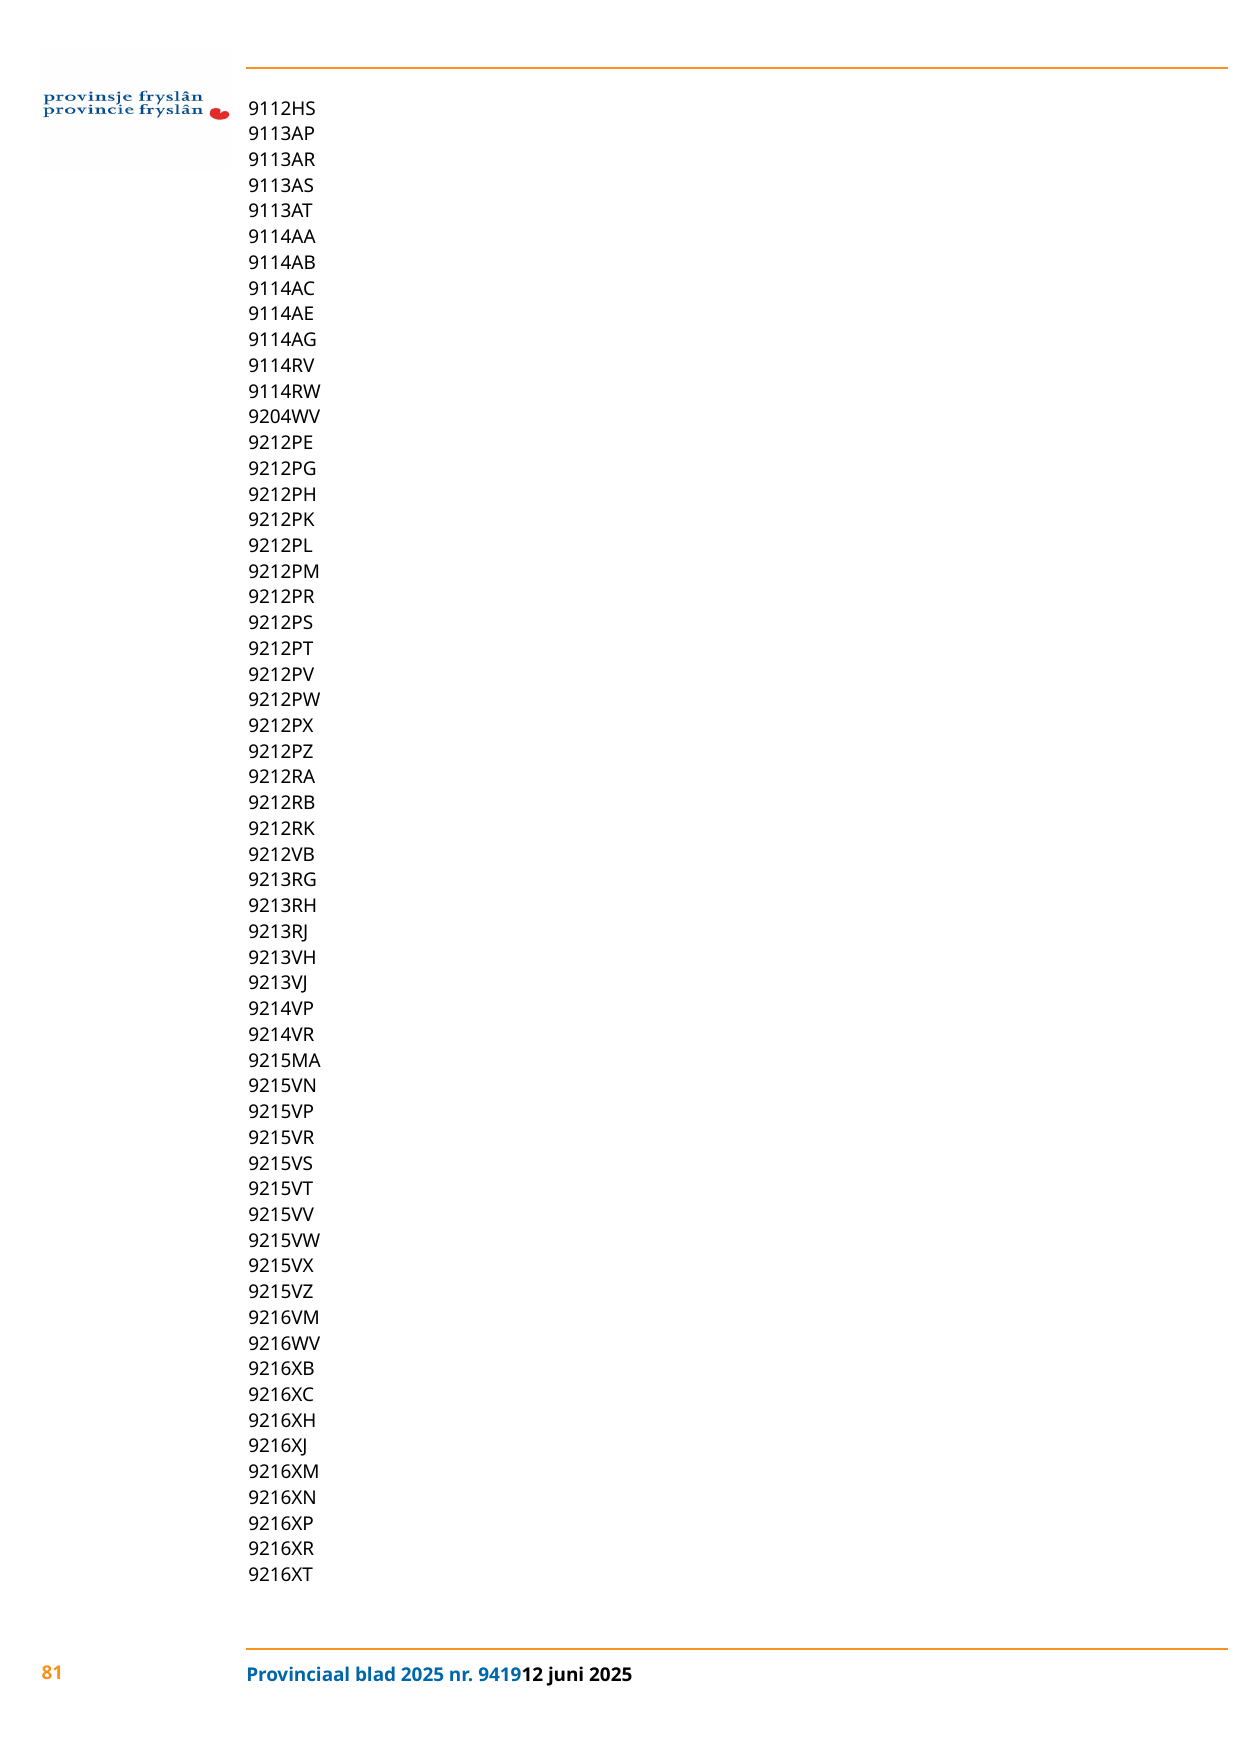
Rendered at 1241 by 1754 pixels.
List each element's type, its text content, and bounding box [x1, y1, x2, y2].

table_cell 9113AS [248, 172, 1152, 198]
table_cell 9216WV [248, 1330, 1152, 1356]
table_cell 9114AB [248, 249, 1152, 275]
table_cell 9114AE [248, 301, 1152, 326]
table_cell 9214VR [248, 1021, 1152, 1047]
table_cell 9215VR [248, 1124, 1152, 1150]
table_cell 9212PR [248, 584, 1152, 609]
table_cell 9212PG [248, 455, 1152, 481]
table_cell 9213RG [248, 867, 1152, 892]
table_cell 9212PV [248, 661, 1152, 687]
table_cell 9113AP [248, 121, 1152, 146]
table_cell 9212PL [248, 532, 1152, 558]
table_cell 9212PS [248, 609, 1152, 635]
table_cell 9216XN [248, 1484, 1152, 1510]
table_cell 9216VM [248, 1304, 1152, 1330]
table_cell 9213RH [248, 893, 1152, 918]
table_cell 9213VH [248, 944, 1152, 969]
table_cell 9204WV [248, 404, 1152, 429]
table_cell 9216XT [248, 1561, 1152, 1587]
table_cell 9113AT [248, 198, 1152, 223]
table_cell 9215VN [248, 1073, 1152, 1098]
table_cell 9212PZ [248, 738, 1152, 764]
table_cell 9216XH [248, 1407, 1152, 1433]
table_cell 9215VX [248, 1253, 1152, 1278]
table_cell 9216XM [248, 1459, 1152, 1484]
table_cell 9215MA [248, 1047, 1152, 1072]
table_cell 9215VW [248, 1227, 1152, 1253]
table_cell 9215VZ [248, 1278, 1152, 1304]
table_cell 9212RA [248, 764, 1152, 789]
table_cell 9113AR [248, 146, 1152, 172]
table_cell 9214VP [248, 995, 1152, 1021]
table_cell 9212RB [248, 790, 1152, 815]
table_cell 9216XR [248, 1536, 1152, 1561]
table_cell 9216XB [248, 1356, 1152, 1381]
table_cell 9215VT [248, 1175, 1152, 1201]
table_cell 9212RK [248, 815, 1152, 841]
table_cell 9114AA [248, 224, 1152, 249]
table_cell 9114RV [248, 352, 1152, 378]
table_cell 9212PM [248, 558, 1152, 584]
table_cell 9212PW [248, 687, 1152, 712]
picture [41, 47, 231, 172]
table_cell 9212PK [248, 506, 1152, 532]
table_cell 9212VB [248, 841, 1152, 867]
table_cell 9114RW [248, 378, 1152, 403]
table_cell 9216XJ [248, 1433, 1152, 1458]
table_cell 9112HS [248, 95, 1152, 121]
table_cell 9216XC [248, 1381, 1152, 1407]
table_cell 9212PH [248, 481, 1152, 506]
table_cell 9215VV [248, 1201, 1152, 1227]
table_cell 9212PT [248, 635, 1152, 661]
table_cell 9114AG [248, 326, 1152, 352]
table_cell 9215VP [248, 1098, 1152, 1124]
table_cell 9212PE [248, 429, 1152, 455]
table_cell 9114AC [248, 275, 1152, 301]
table_cell 9215VS [248, 1150, 1152, 1175]
table_cell 9213VJ [248, 970, 1152, 995]
table_cell 9212PX [248, 712, 1152, 738]
table_cell 9216XP [248, 1510, 1152, 1536]
table_cell 9213RJ [248, 918, 1152, 944]
